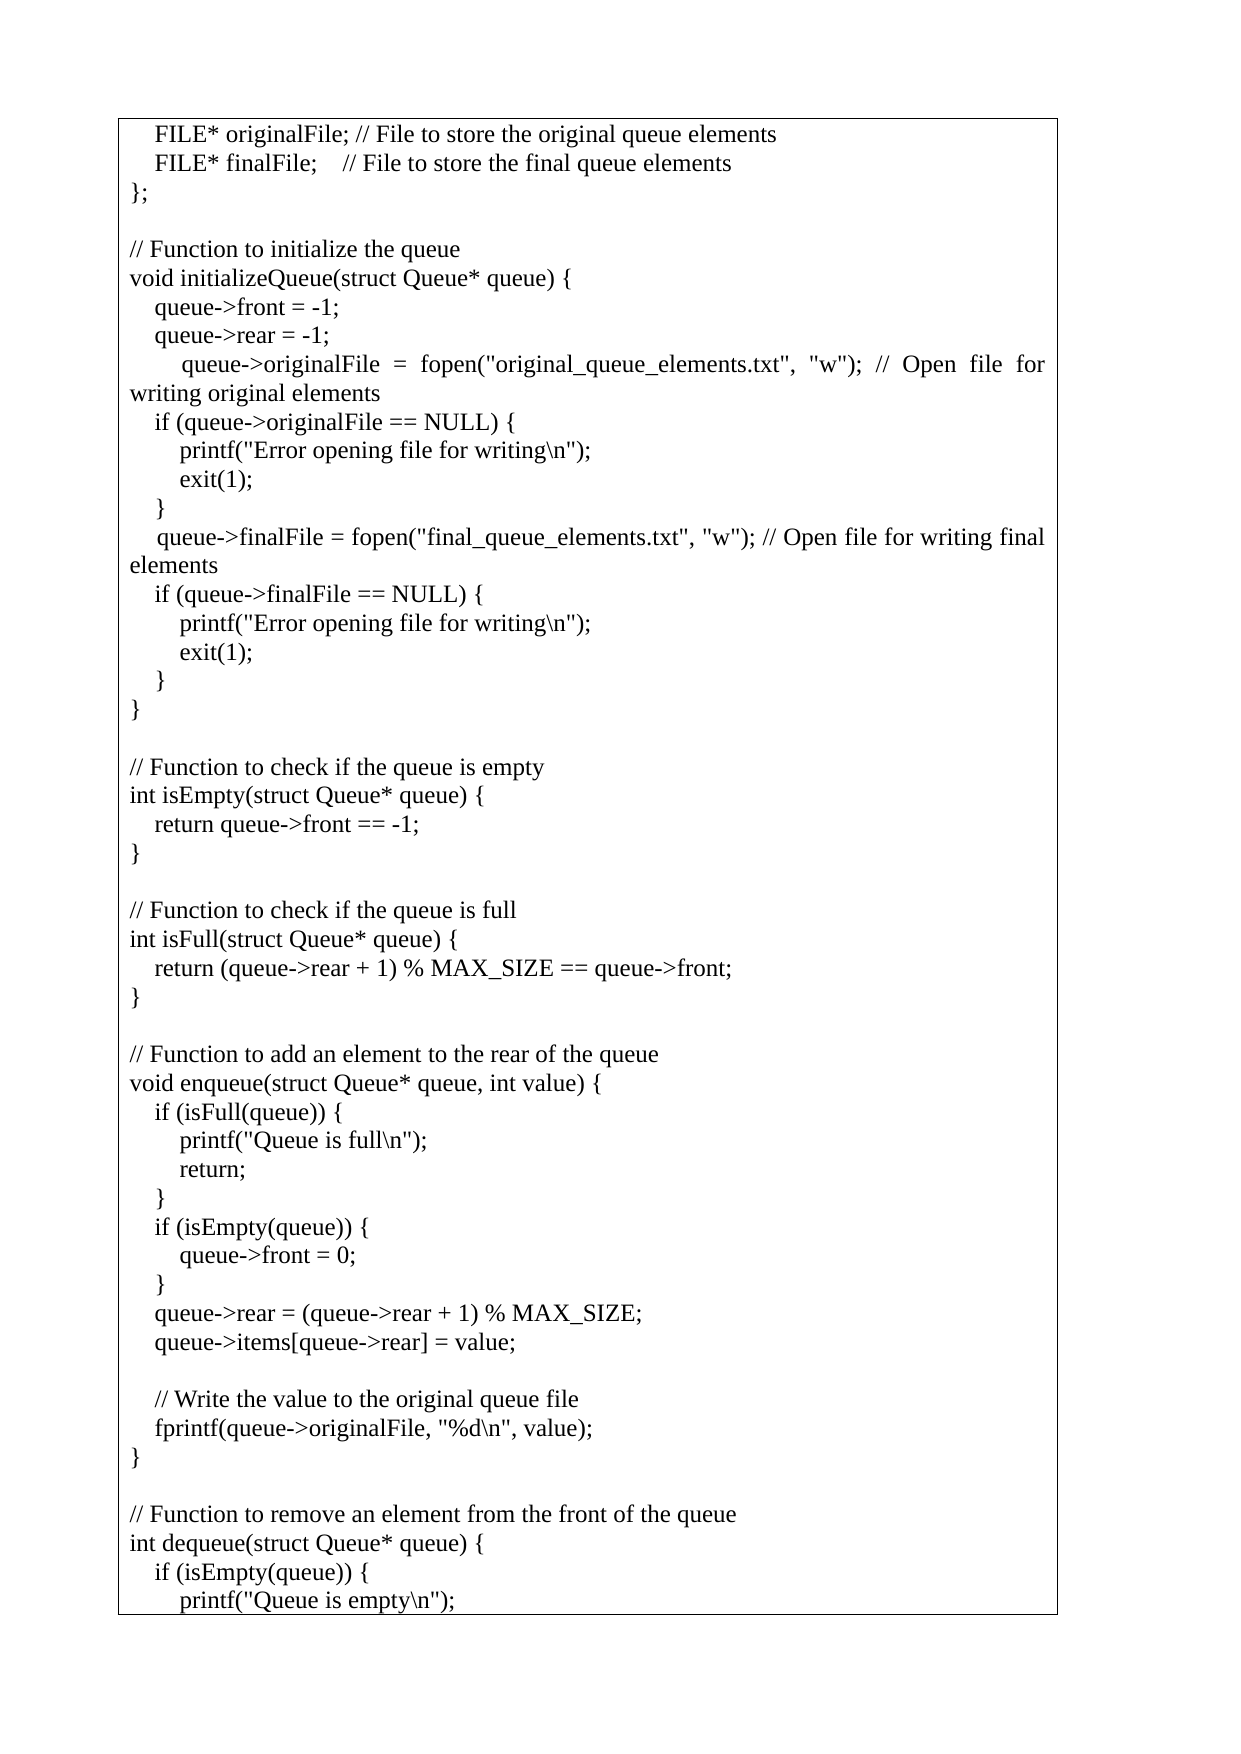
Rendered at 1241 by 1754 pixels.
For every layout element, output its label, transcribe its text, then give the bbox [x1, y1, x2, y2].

table_cell FILE* originalFile; // File to store the original queue elements FILE* finalFile; // File to store the final queue elements }; // Function to initialize the queue void initializeQueue(struct Queue* queue) { queue->front = -1; queue->rear = -1; queue->originalFile = fopen("original_queue_elements.txt", "w"); // Open file for writing original elements if (queue->originalFile == NULL) { printf("Error opening file for writing\n"); exit(1); } queue->finalFile = fopen("final_queue_elements.txt", "w"); // Open file for writing final elements if (queue->finalFile == NULL) { printf("Error opening file for writing\n"); exit(1); } } // Function to check if the queue is empty int isEmpty(struct Queue* queue) { return queue->front == -1; } // Function to check if the queue is full int isFull(struct Queue* queue) { return (queue->rear + 1) % MAX_SIZE == queue->front; } // Function to add an element to the rear of the queue void enqueue(struct Queue* queue, int value) { if (isFull(queue)) { printf("Queue is full\n"); return; } if (isEmpty(queue)) { queue->front = 0; } queue->rear = (queue->rear + 1) % MAX_SIZE; queue->items[queue->rear] = value; // Write the value to the original queue file fprintf(queue->originalFile, "%d\n", value); } // Function to remove an element from the front of the queue int dequeue(struct Queue* queue) { if (isEmpty(queue)) { printf("Queue is empty\n"); [119, 119, 1057, 1614]
